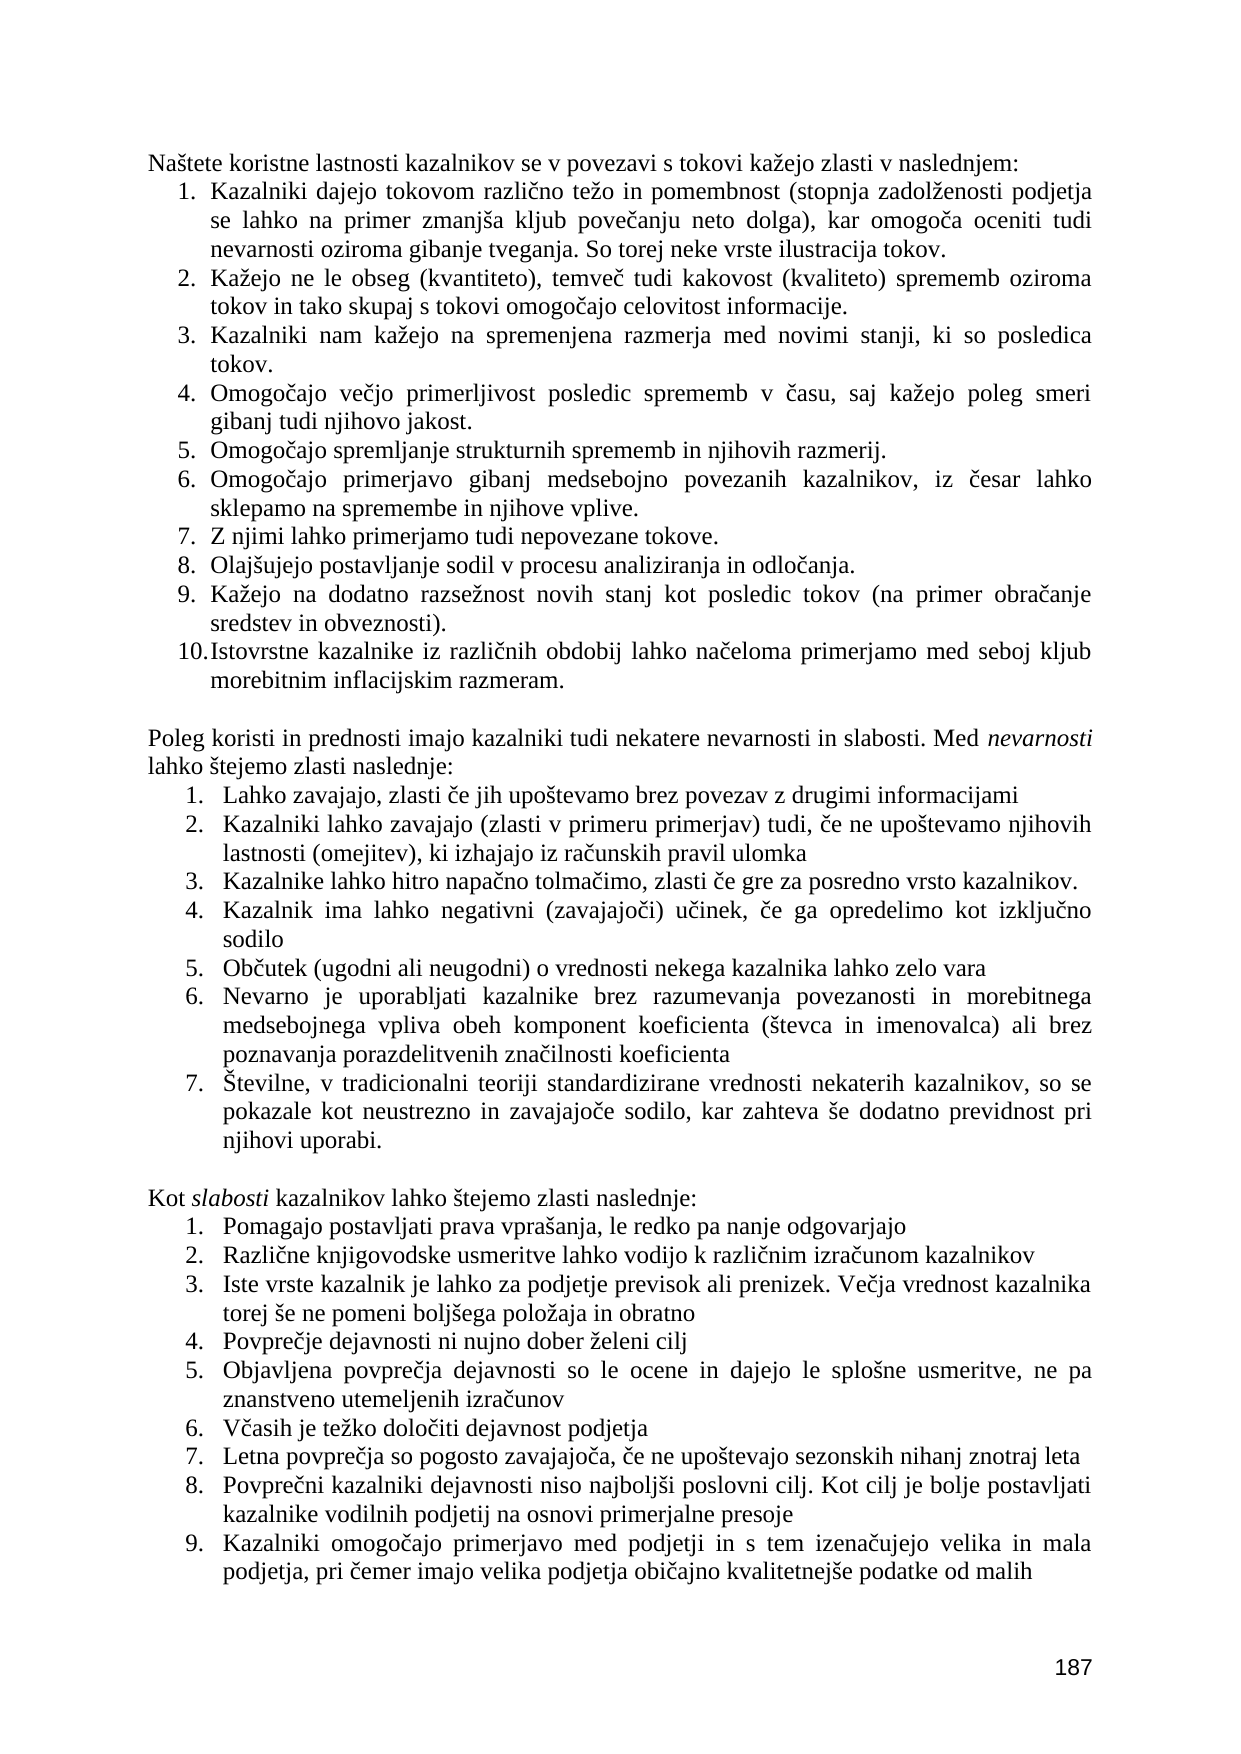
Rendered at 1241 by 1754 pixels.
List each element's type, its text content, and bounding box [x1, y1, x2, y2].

list Olajšujejo postavljanje sodil v procesu analiziranja in odločanja. [177, 550, 1093, 579]
list Nevarno je uporabljati kazalnike brez razumevanja povezanosti in morebitnega medsebojnega vpliva obeh komponent koeficienta (števca in imenovalca) ali brez poznavanja porazdelitvenih značilnosti koeficienta [185, 981, 1093, 1068]
list Povprečje dejavnosti ni nujno dober želeni cilj [185, 1326, 1093, 1355]
list Letna povprečja so pogosto zavajajoča, če ne upoštevajo sezonskih nihanj znotraj leta [185, 1441, 1093, 1470]
list Kažejo ne le obseg (kvantiteto), temveč tudi kakovost (kvaliteto) sprememb oziroma tokov in tako skupaj s tokovi omogočajo celovitost informacije. [177, 263, 1093, 320]
list Številne, v tradicionalni teoriji standardizirane vrednosti nekaterih kazalnikov, so se pokazale kot neustrezno in zavajajoče sodilo, kar zahteva še dodatno previdnost pri njihovi uporabi. [185, 1068, 1093, 1154]
list Povprečni kazalniki dejavnosti niso najboljši poslovni cilj. Kot cilj je bolje postavljati kazalnike vodilnih podjetij na osnovi primerjalne presoje [185, 1470, 1093, 1528]
text Kot slabosti kazalnikov lahko štejemo zlasti naslednje: [148, 1183, 1093, 1211]
list Kazalnike lahko hitro napačno tolmačimo, zlasti če gre za posredno vrsto kazalnikov. [185, 866, 1093, 895]
list Kazalniki nam kažejo na spremenjena razmerja med novimi stanji, ki so posledica tokov. [177, 320, 1093, 378]
list Omogočajo primerjavo gibanj medsebojno povezanih kazalnikov, iz česar lahko sklepamo na spremembe in njihove vplive. [177, 464, 1093, 521]
list Kazalniki dajejo tokovom različno težo in pomembnost (stopnja zadolženosti podjetja se lahko na primer zmanjša kljub povečanju neto dolga), kar omogoča oceniti tudi nevarnosti oziroma gibanje tveganja. So torej neke vrste ilustracija tokov. [177, 176, 1093, 263]
list Kazalniki omogočajo primerjavo med podjetji in s tem izenačujejo velika in mala podjetja, pri čemer imajo velika podjetja običajno kvalitetnejše podatke od malih [185, 1528, 1093, 1585]
list Objavljena povprečja dejavnosti so le ocene in dajejo le splošne usmeritve, ne pa znanstveno utemeljenih izračunov [185, 1355, 1093, 1413]
list Kažejo na dodatno razsežnost novih stanj kot posledic tokov (na primer obračanje sredstev in obveznosti). [177, 579, 1093, 636]
list Različne knjigovodske usmeritve lahko vodijo k različnim izračunom kazalnikov [185, 1240, 1093, 1269]
list Lahko zavajajo, zlasti če jih upoštevamo brez povezav z drugimi informacijami [185, 780, 1093, 809]
list Omogočajo večjo primerljivost posledic sprememb v času, saj kažejo poleg smeri gibanj tudi njihovo jakost. [177, 378, 1093, 435]
list Omogočajo spremljanje strukturnih sprememb in njihovih razmerij. [177, 435, 1093, 464]
list Včasih je težko določiti dejavnost podjetja [185, 1413, 1093, 1441]
list Kazalniki lahko zavajajo (zlasti v primeru primerjav) tudi, če ne upoštevamo njihovih lastnosti (omejitev), ki izhajajo iz računskih pravil ulomka [185, 809, 1093, 866]
list Istovrstne kazalnike iz različnih obdobij lahko načeloma primerjamo med seboj kljub morebitnim inflacijskim razmeram. [177, 636, 1093, 694]
list Pomagajo postavljati prava vprašanja, le redko pa nanje odgovarjajo [185, 1211, 1093, 1240]
list Iste vrste kazalnik je lahko za podjetje previsok ali prenizek. Večja vrednost kazalnika torej še ne pomeni boljšega položaja in obratno [185, 1269, 1093, 1326]
text Poleg koristi in prednosti imajo kazalniki tudi nekatere nevarnosti in slabosti. Med nevarnosti lahko štejemo zlasti naslednje: [148, 723, 1093, 780]
list Z njimi lahko primerjamo tudi nepovezane tokove. [177, 521, 1093, 550]
list Občutek (ugodni ali neugodni) o vrednosti nekega kazalnika lahko zelo vara [185, 953, 1093, 981]
list Kazalnik ima lahko negativni (zavajajoči) učinek, če ga opredelimo kot izključno sodilo [185, 895, 1093, 953]
text Naštete koristne lastnosti kazalnikov se v povezavi s tokovi kažejo zlasti v naslednjem: [148, 148, 1093, 176]
